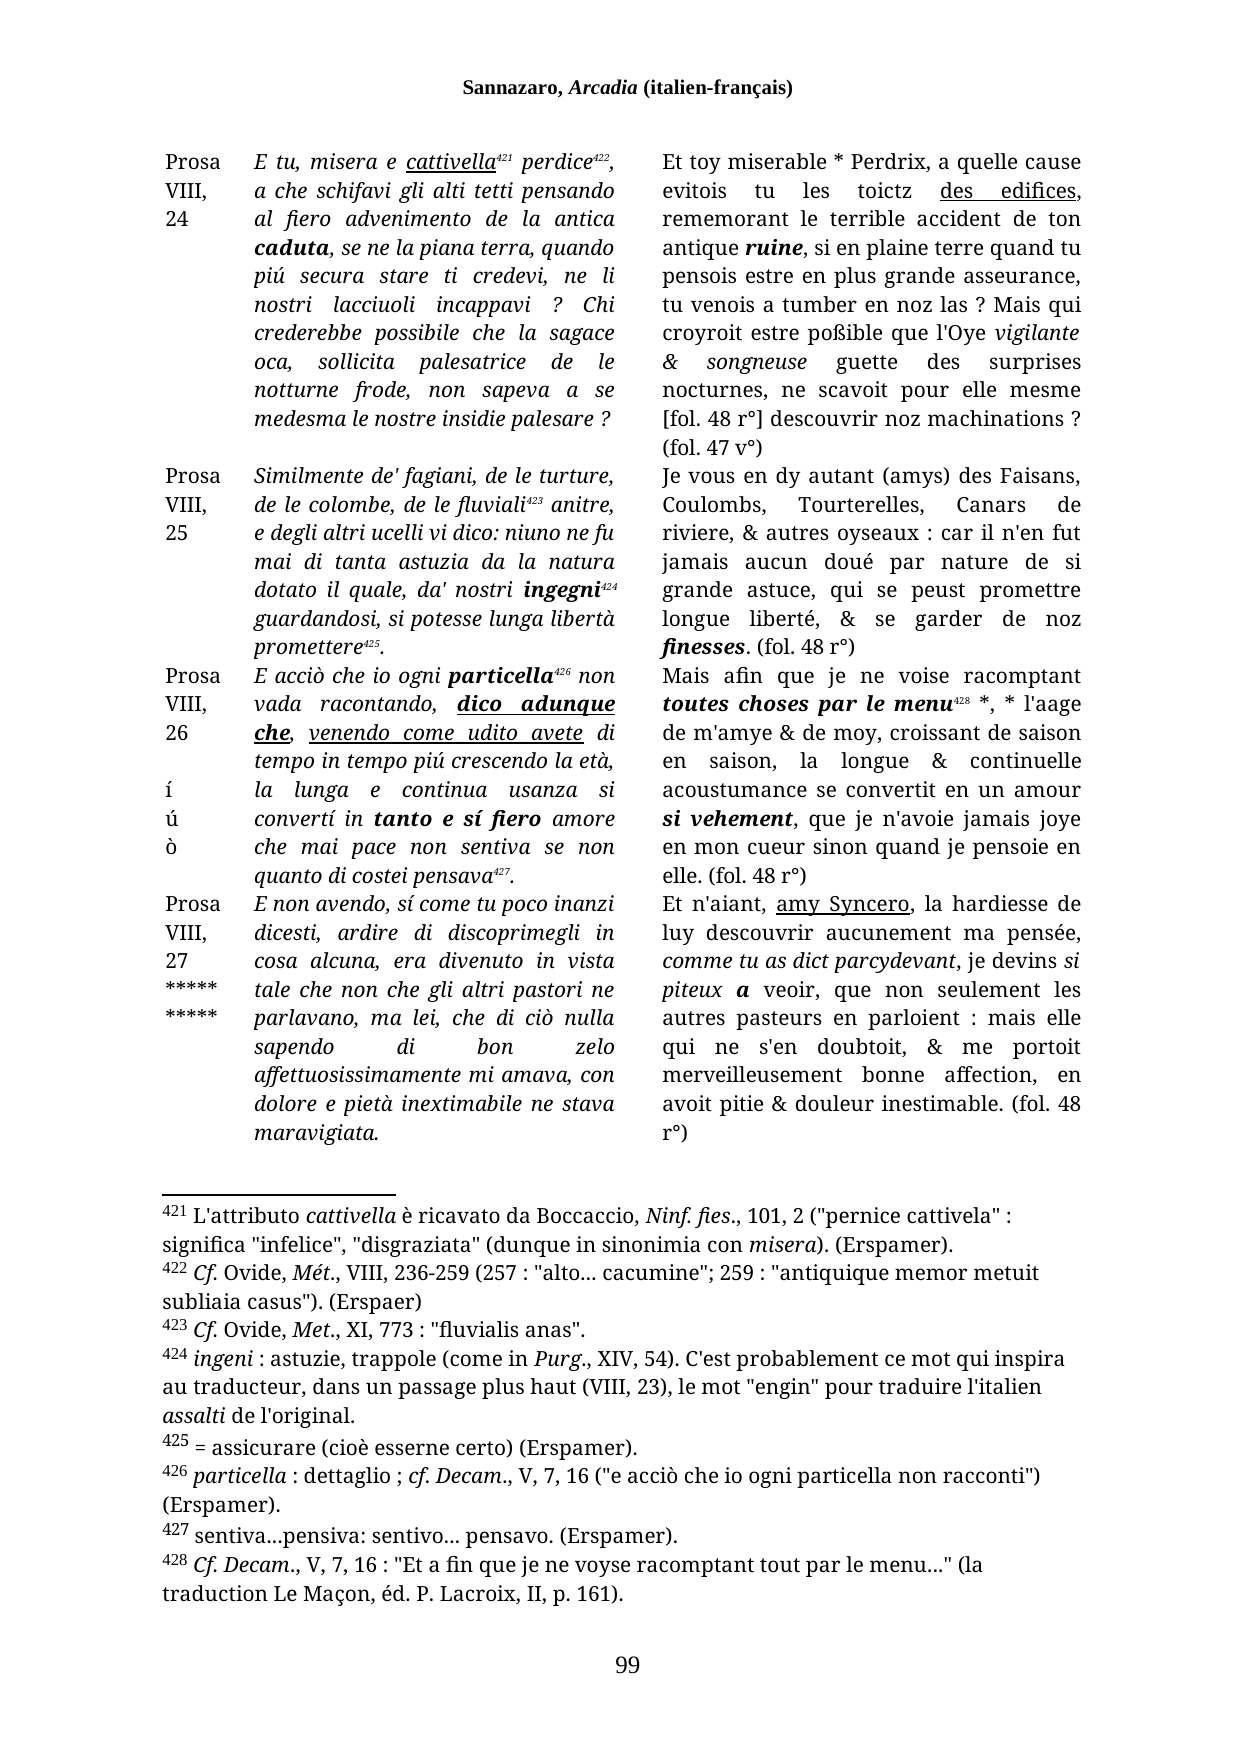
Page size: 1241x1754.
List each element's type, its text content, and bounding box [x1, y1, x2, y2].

table_cell Prosa VIII, 26 í ú ò [158, 661, 232, 889]
table_cell E acciò che io ogni particella non vada racontando, dico adunque che, venendo come udito avete di tempo in tempo piú crescendo la età, la lunga e continua usanza si convertí in tanto e sí fiero amore che mai pace non sentiva se non quanto di costei pensava. [232, 661, 640, 889]
table_cell E non avendo, sí come tu poco inanzi dicesti, ardire di discoprimegli in cosa alcuna, era divenuto in vista tale che non che gli altri pastori ne parlavano, ma lei, che di ciò nulla sapendo di bon zelo affettuosissimamente mi amava, con dolore e pietà inextimabile ne stava maravigiata. [232, 889, 640, 1146]
table_cell Je vous en dy autant (amys) des Faisans, Coulombs, Tourterelles, Canars de riviere, & autres oyseaux : car il n'en fut jamais aucun doué par nature de si grande astuce, qui se peust promettre longue liberté, & se garder de noz finesses. (fol. 48 r°) [640, 461, 1104, 661]
table_cell Prosa VIII, 24 [158, 147, 232, 461]
table_cell Similmente de' fagiani, de le turture, de le colombe, de le fluviali anitre, e degli altri ucelli vi dico: niuno ne fu mai di tanta astuzia da la natura dotato il quale, da' nostri ingegni guardandosi, si potesse lunga libertà promettere. [232, 461, 640, 661]
table_cell Et toy miserable * Perdrix, a quelle cause evitois tu les toictz des edifices, rememorant le terrible accident de ton antique ruine, si en plaine terre quand tu pensois estre en plus grande asseurance, tu venois a tumber en noz las ? Mais qui croyroit estre poßible que l'Oye vigilante & songneuse guette des surprises nocturnes, ne scavoit pour elle mesme [fol. 48 r°] descouvrir noz machinations ? (fol. 47 v°) [640, 147, 1104, 461]
table_cell Et n'aiant, amy Syncero, la hardiesse de luy descouvrir aucunement ma pensée, comme tu as dict parcydevant, je devins si piteux a veoir, que non seulement les autres pasteurs en parloient : mais elle qui ne s'en doubtoit, & me portoit merveilleusement bonne affection, en avoit pitie & douleur inestimable. (fol. 48 r°) [640, 889, 1104, 1146]
table_cell Prosa VIII, 25 [158, 461, 232, 661]
table_cell Mais afin que je ne voise racomptant toutes choses par le menu *, * l'aage de m'amye & de moy, croissant de saison en saison, la longue & continuelle acoustumance se convertit en un amour si vehement, que je n'avoie jamais joye en mon cueur sinon quand je pensoie en elle. (fol. 48 r°) [640, 661, 1104, 889]
table_cell Prosa VIII, 27 ********** [158, 889, 232, 1146]
table_cell E tu, misera e cattivella perdice, a che schifavi gli alti tetti pensando al fiero advenimento de la antica caduta, se ne la piana terra, quando piú secura stare ti credevi, ne li nostri lacciuoli incappavi ? Chi crederebbe possibile che la sagace oca, sollicita palesatrice de le notturne frode, non sapeva a se medesma le nostre insidie palesare ? [232, 147, 640, 461]
